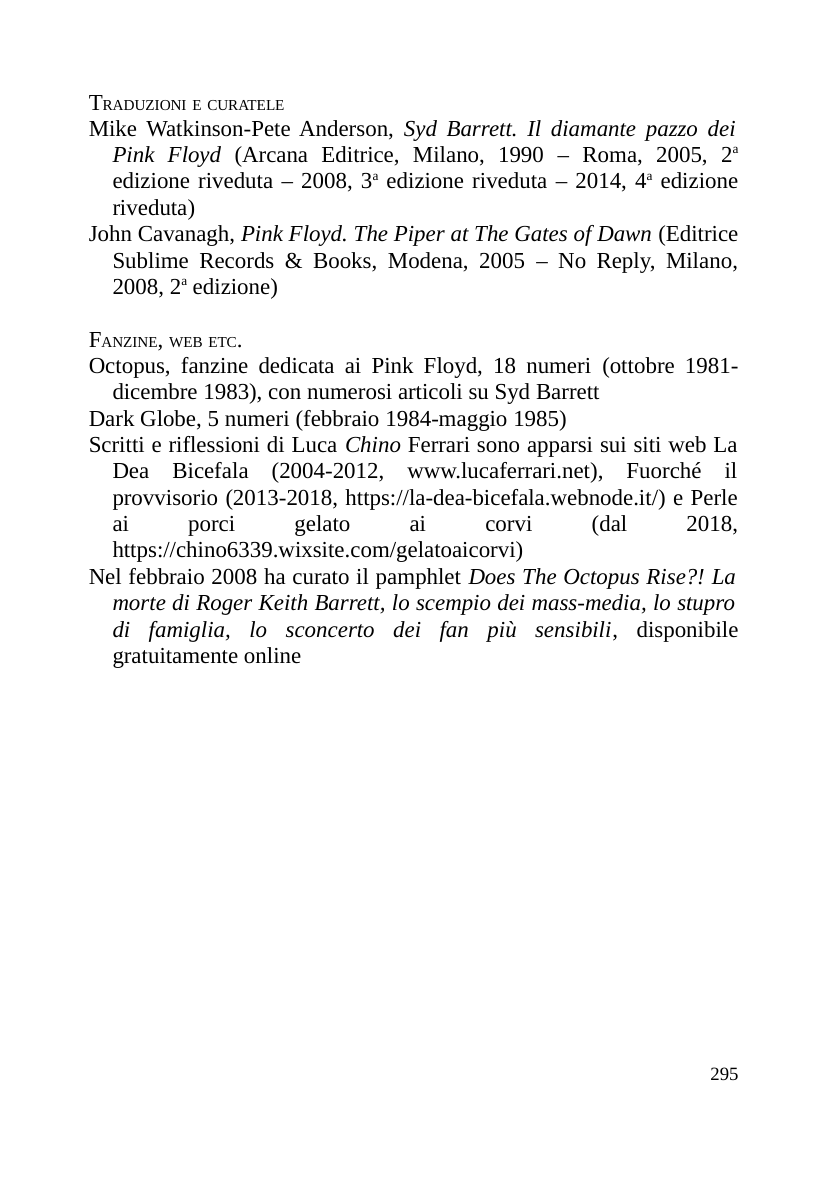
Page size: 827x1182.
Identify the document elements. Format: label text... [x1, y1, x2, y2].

text Traduzioni e curatele [88, 88, 738, 115]
text Fanzine, web etc. [88, 326, 738, 352]
text Dark Globe, 5 numeri (febbraio 1984-maggio 1985) [88, 405, 738, 431]
text John Cavanagh, Pink Floyd. The Piper at The Gates of Dawn (Editrice Sublime Records & Books, Modena, 2005 ‒ No Reply, Milano, 2008, 2a edizione) [88, 220, 738, 299]
text Mike Watkinson-Pete Anderson, Syd Barrett. Il diamante pazzo dei Pink Floyd (Arcana Editrice, Milano, 1990 ‒ Roma, 2005, 2a edizione riveduta ‒ 2008, 3a edizione riveduta ‒ 2014, 4a edizione riveduta) [88, 115, 738, 220]
text Scritti e riflessioni di Luca Chino Ferrari sono apparsi sui siti web La Dea Bicefala (2004-2012, www.lucaferrari.net), Fuorché il provvisorio (2013-2018, https://la-dea-bicefala.webnode.it/) e Perle ai porci gelato ai corvi (dal 2018, https://chino6339.wixsite.com/gelatoaicorvi) [88, 431, 738, 563]
text Nel febbraio 2008 ha curato il pamphlet Does The Octopus Rise?! La morte di Roger Keith Barrett, lo scempio dei mass-media, lo stupro di famiglia, lo sconcerto dei fan più sensibili, disponibile gratuitamente online [88, 563, 738, 668]
text Octopus, fanzine dedicata ai Pink Floyd, 18 numeri (ottobre 1981-dicembre 1983), con numerosi articoli su Syd Barrett [88, 352, 738, 405]
